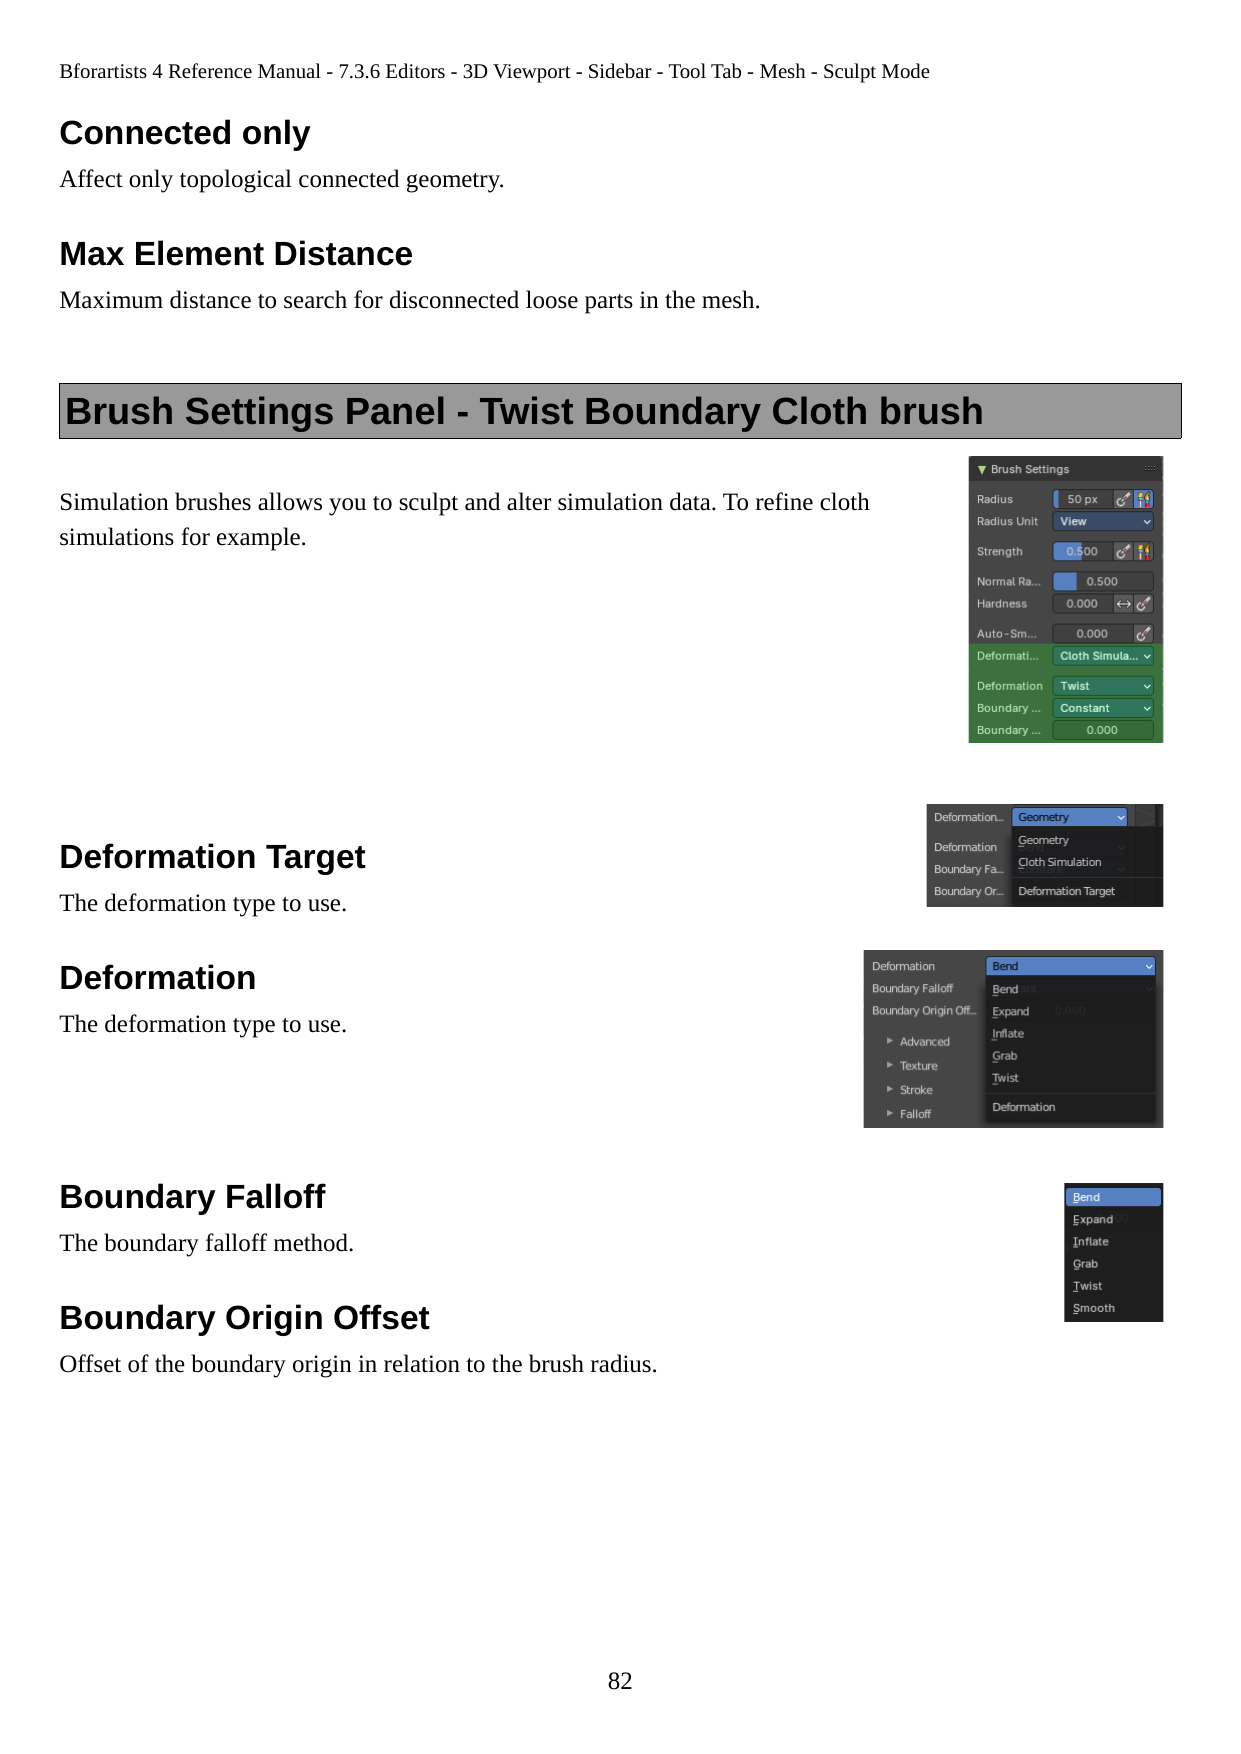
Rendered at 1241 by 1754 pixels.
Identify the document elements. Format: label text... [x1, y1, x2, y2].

picture [863, 950, 1164, 1128]
subtitle [1164, 837, 1181, 876]
text The boundary falloff method. [59, 1228, 1064, 1257]
subtitle Deformation Target [59, 837, 926, 876]
subtitle Connected only [59, 113, 1181, 151]
subtitle Deformation [59, 958, 863, 997]
subtitle Boundary Falloff [59, 1177, 1181, 1216]
table_header Brush Settings Panel - Twist Boundary Cloth brush [60, 384, 1181, 438]
text Affect only topological connected geometry. [59, 164, 1181, 192]
text The deformation type to use. [59, 888, 1181, 917]
subtitle Max Element Distance [59, 234, 1181, 272]
text Maximum distance to search for disconnected loose parts in the mesh. [59, 285, 1181, 313]
text Offset of the boundary origin in relation to the brush radius. [59, 1349, 1181, 1378]
picture [968, 456, 1164, 743]
picture [1064, 1183, 1164, 1322]
subtitle [1164, 958, 1181, 997]
subtitle Boundary Origin Offset [59, 1298, 1181, 1337]
text Simulation brushes allows you to sculpt and alter simulation data. To refine cloth simulations for example. [59, 487, 968, 551]
picture [926, 804, 1164, 907]
text The deformation type to use. [59, 1009, 863, 1038]
